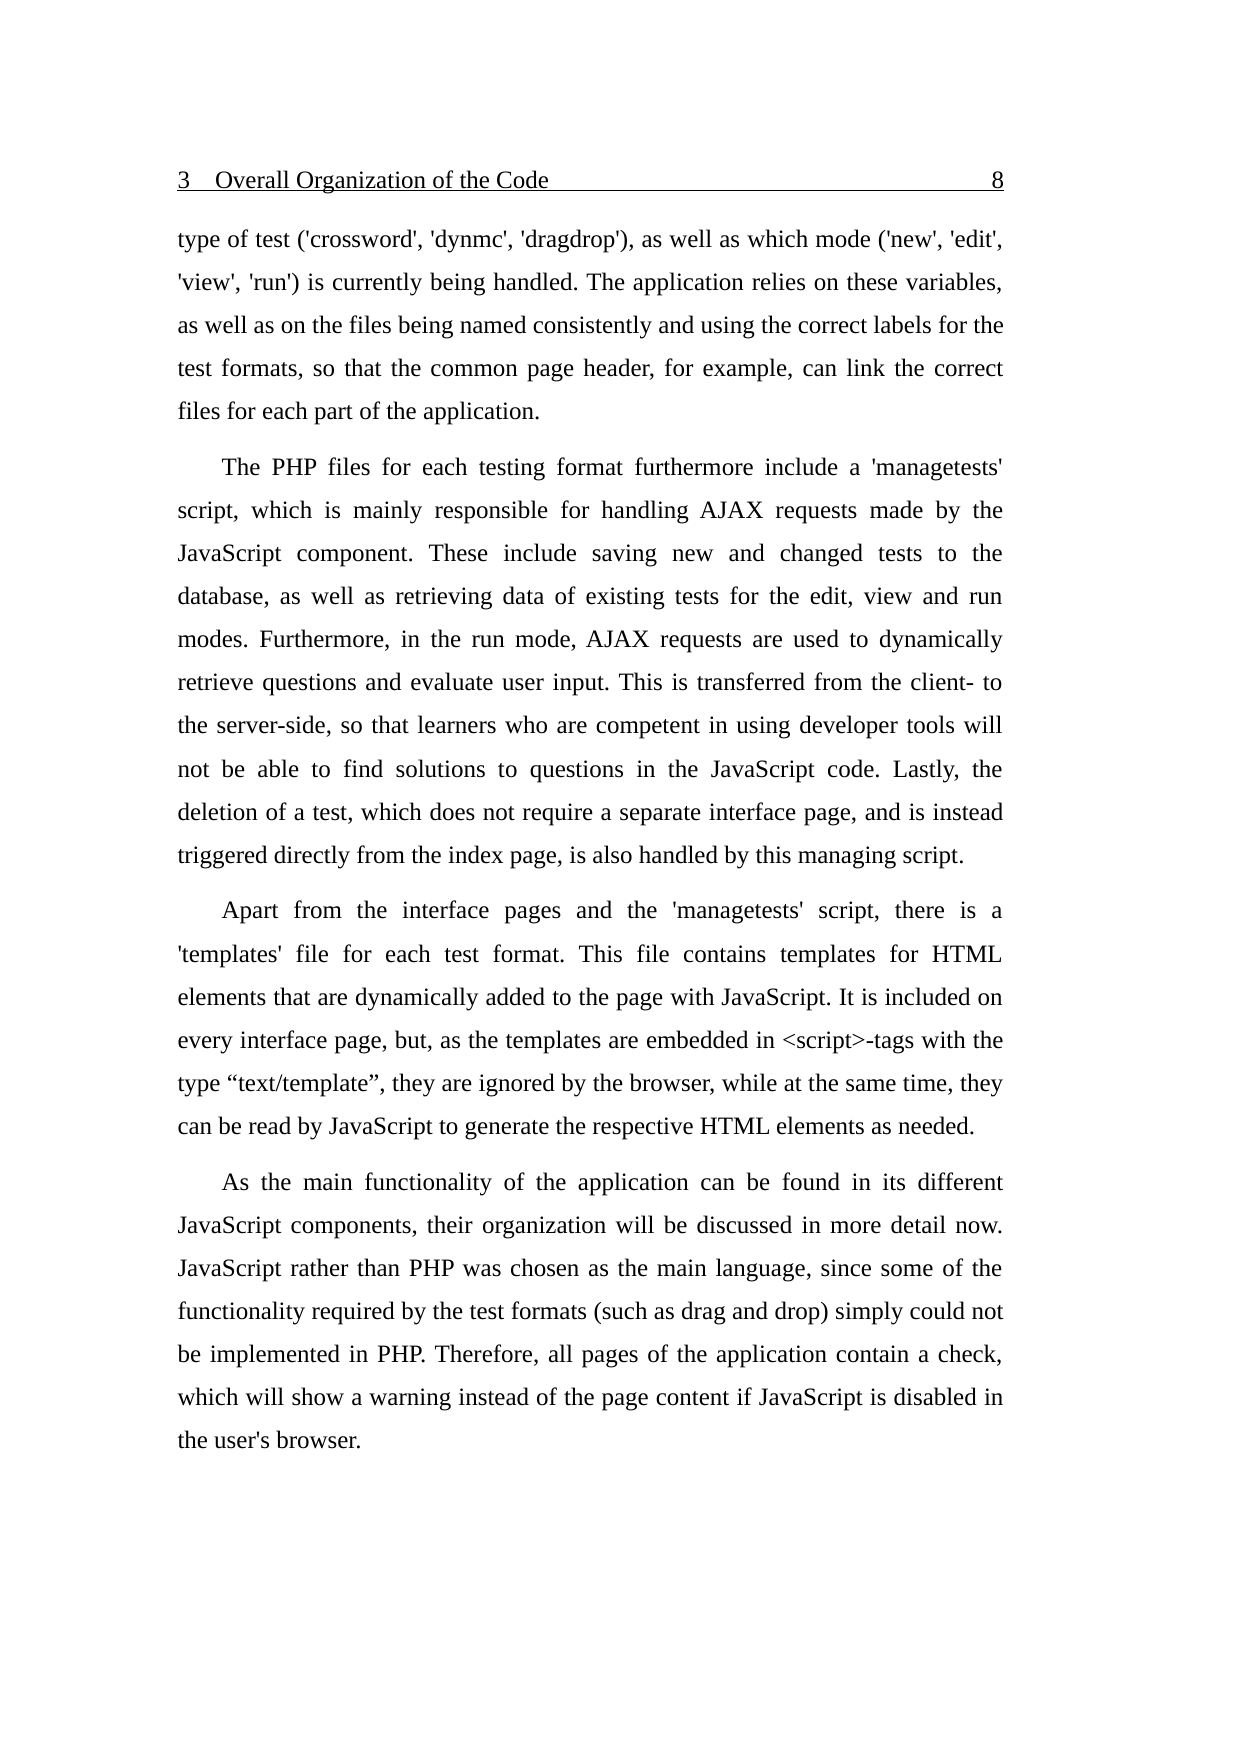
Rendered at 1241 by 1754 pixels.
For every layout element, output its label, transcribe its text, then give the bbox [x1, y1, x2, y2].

text type of test ('crossword', 'dynmc', 'dragdrop'), as well as which mode ('new', 'edit', 'view', 'run') is currently being handled. The application relies on these variables, as well as on the files being named consistently and using the correct labels for the test formats, so that the common page header, for example, can link the correct files for each part of the application. [177, 224, 1004, 425]
text Apart from the interface pages and the 'managetests' script, there is a 'templates' file for each test format. This file contains templates for HTML elements that are dynamically added to the page with JavaScript. It is included on every interface page, but, as the templates are embedded in <script>-tags with the type “text/template”, they are ignored by the browser, while at the same time, they can be read by JavaScript to generate the respective HTML elements as needed. [177, 896, 1004, 1140]
text As the main functionality of the application can be found in its different JavaScript components, their organization will be discussed in more detail now. JavaScript rather than PHP was chosen as the main language, since some of the functionality required by the test formats (such as drag and drop) simply could not be implemented in PHP. Therefore, all pages of the application contain a check, which will show a warning instead of the page content if JavaScript is disabled in the user's browser. [177, 1167, 1004, 1454]
text The PHP files for each testing format furthermore include a 'managetests' script, which is mainly responsible for handling AJAX requests made by the JavaScript component. These include saving new and changed tests to the database, as well as retrieving data of existing tests for the edit, view and run modes. Furthermore, in the run mode, AJAX requests are used to dynamically retrieve questions and evaluate user input. This is transferred from the client- to the server-side, so that learners who are competent in using developer tools will not be able to find solutions to questions in the JavaScript code. Lastly, the deletion of a test, which does not require a separate interface page, and is instead triggered directly from the index page, is also handled by this managing script. [177, 452, 1004, 869]
